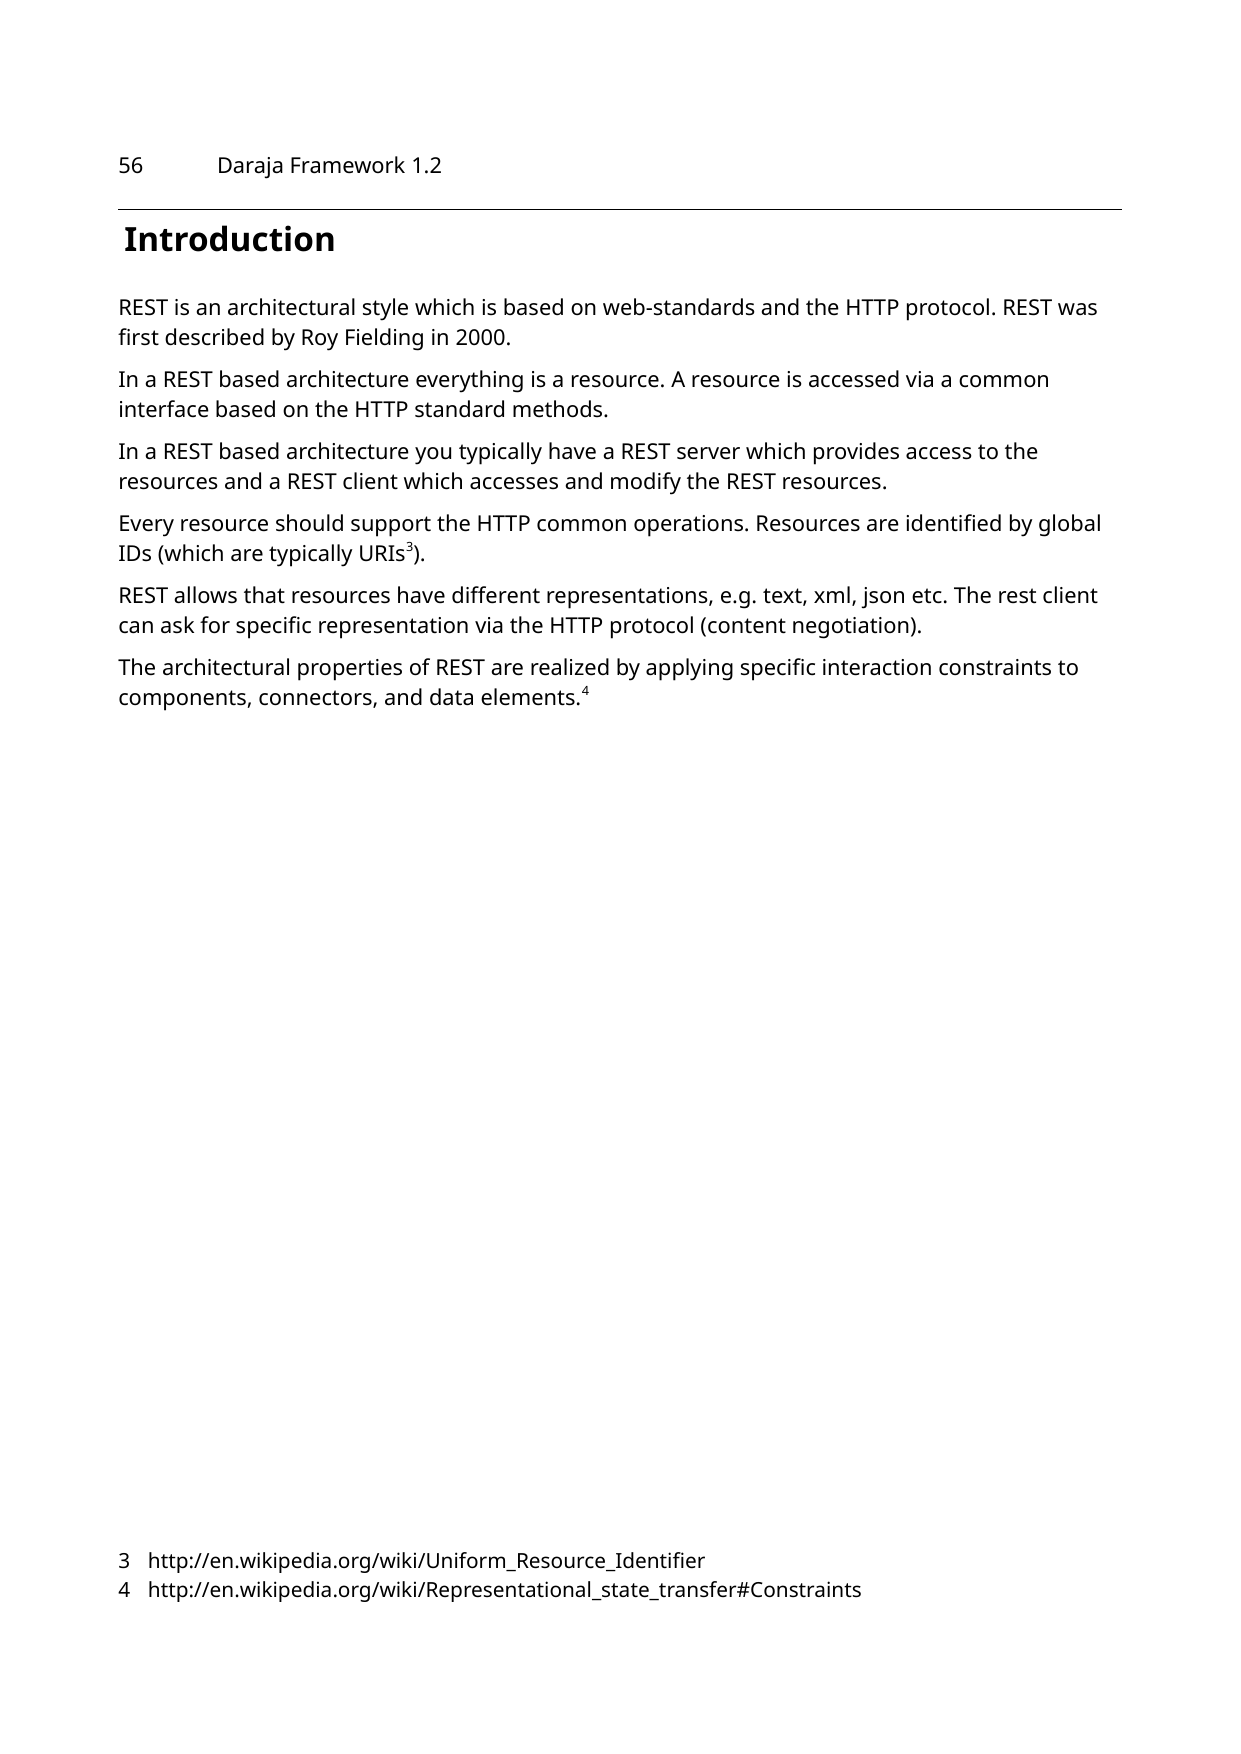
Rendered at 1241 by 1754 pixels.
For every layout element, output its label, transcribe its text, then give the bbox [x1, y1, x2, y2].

text The architectural properties of REST are realized by applying specific interaction constraints to components, connectors, and data elements. [118, 652, 1122, 712]
text Every resource should support the HTTP common operations. Resources are identified by global IDs (which are typically URIs). [118, 508, 1122, 568]
text In a REST based architecture everything is a resource. A resource is accessed via a common interface based on the HTTP standard methods. [118, 364, 1122, 423]
text http://en.wikipedia.org/wiki/Representational_state_transfer#Constraints [118, 1576, 1122, 1604]
text REST is an architectural style which is based on web-standards and the HTTP protocol. REST was first described by Roy Fielding in 2000. [118, 292, 1122, 351]
text REST allows that resources have different representations, e.g. text, xml, json etc. The rest client can ask for specific representation via the HTTP protocol (content negotiation). [118, 580, 1122, 640]
text In a REST based architecture you typically have a REST server which provides access to the resources and a REST client which accesses and modify the REST resources. [118, 436, 1122, 496]
text http://en.wikipedia.org/wiki/Uniform_Resource_Identifier [118, 1546, 1122, 1575]
subtitle Introduction [118, 210, 1122, 268]
